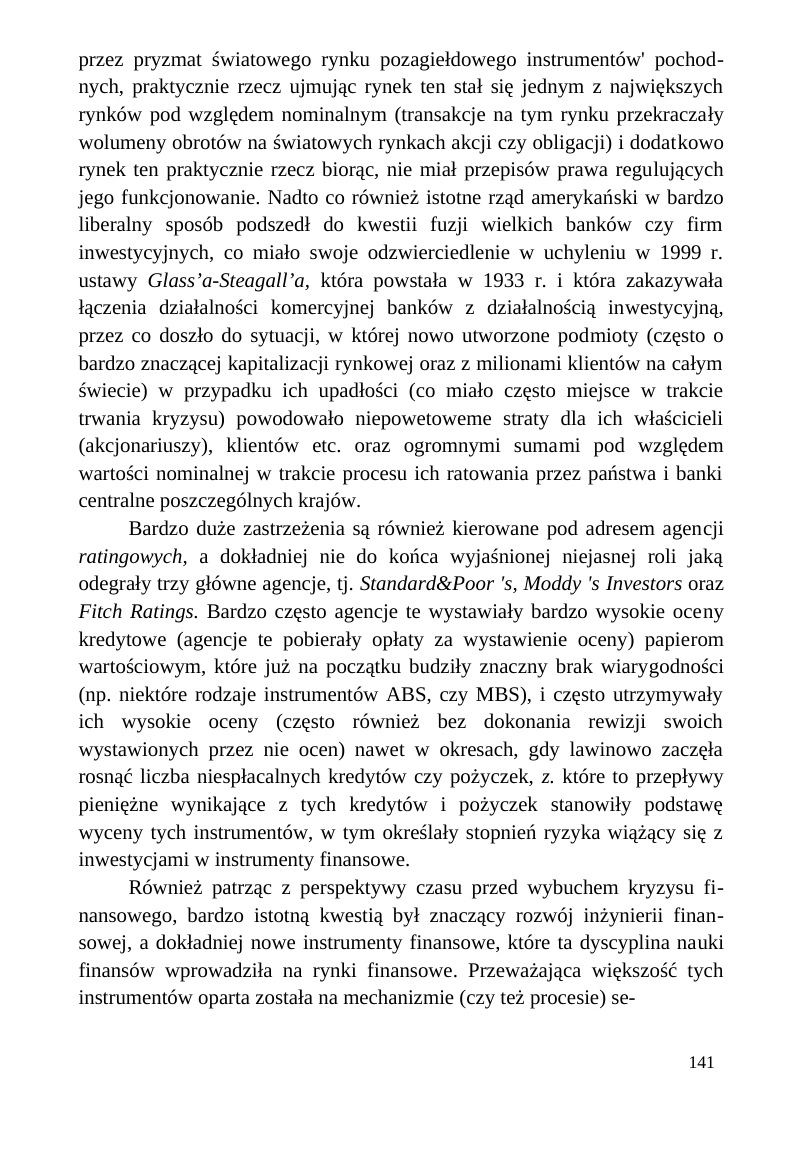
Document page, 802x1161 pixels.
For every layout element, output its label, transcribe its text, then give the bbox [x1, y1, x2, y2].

text Również patrząc z perspektywy czasu przed wybuchem kryzysu fi­nansowego, bardzo istotną kwestią był znaczący rozwój inżynierii finan­sowej, a dokładniej nowe instrumenty finansowe, które ta dyscyplina na­uki finansów wprowadziła na rynki finansowe. Przeważająca większość tych instrumentów oparta została na mechanizmie (czy też procesie) se- [78, 875, 724, 1009]
text 141 [688, 1052, 720, 1073]
text Bardzo duże zastrzeżenia są również kierowane pod adresem agen­cji ratingowych, a dokładniej nie do końca wyjaśnionej niejasnej roli jaką odegrały trzy główne agencje, tj. Standard&Poor 's, Moddy 's Investors oraz Fitch Ratings. Bardzo często agencje te wystawiały bardzo wysokie oce­ny kredytowe (agencje te pobierały opłaty za wystawienie oceny) papie­rom wartościowym, które już na początku budziły znaczny brak wiary­godności (np. niektóre rodzaje instrumentów ABS, czy MBS), i często utrzymywały ich wysokie oceny (często również bez dokonania rewizji swoich wystawionych przez nie ocen) nawet w okresach, gdy lawinowo zaczęła rosnąć liczba niespłacalnych kredytów czy pożyczek, z. które to przepływy pieniężne wynikające z tych kredytów i pożyczek stanowiły podstawę wyceny tych instrumentów, w tym określały stopnień ryzyka wiążący się z inwestycjami w instrumenty finansowe. [78, 516, 724, 871]
text przez pryzmat światowego rynku pozagiełdowego instrumentów' pochod­nych, praktycznie rzecz ujmując rynek ten stał się jednym z największych rynków pod względem nominalnym (transakcje na tym rynku przekracza­ły wolumeny obrotów na światowych rynkach akcji czy obligacji) i dodat­kowo rynek ten praktycznie rzecz biorąc, nie miał przepisów prawa regu­lujących jego funkcjonowanie. Nadto co również istotne rząd amerykań­ski w bardzo liberalny sposób podszedł do kwestii fuzji wielkich banków czy firm inwestycyjnych, co miało swoje odzwierciedlenie w uchyleniu w 1999 r. ustawy Glass’a-Steagall’a, która powstała w 1933 r. i która zakazywała łączenia działalności komercyjnej banków z działalnością in­westycyjną, przez co doszło do sytuacji, w której nowo utworzone pod­mioty (często o bardzo znaczącej kapitalizacji rynkowej oraz z milionami klientów na całym świecie) w przypadku ich upadłości (co miało często miejsce w trakcie trwania kryzysu) powodowało niepowetoweme straty dla ich właścicieli (akcjonariuszy), klientów etc. oraz ogromnymi suma­mi pod względem wartości nominalnej w trakcie procesu ich ratowania przez państwa i banki centralne poszczególnych krajów. [78, 47, 724, 512]
